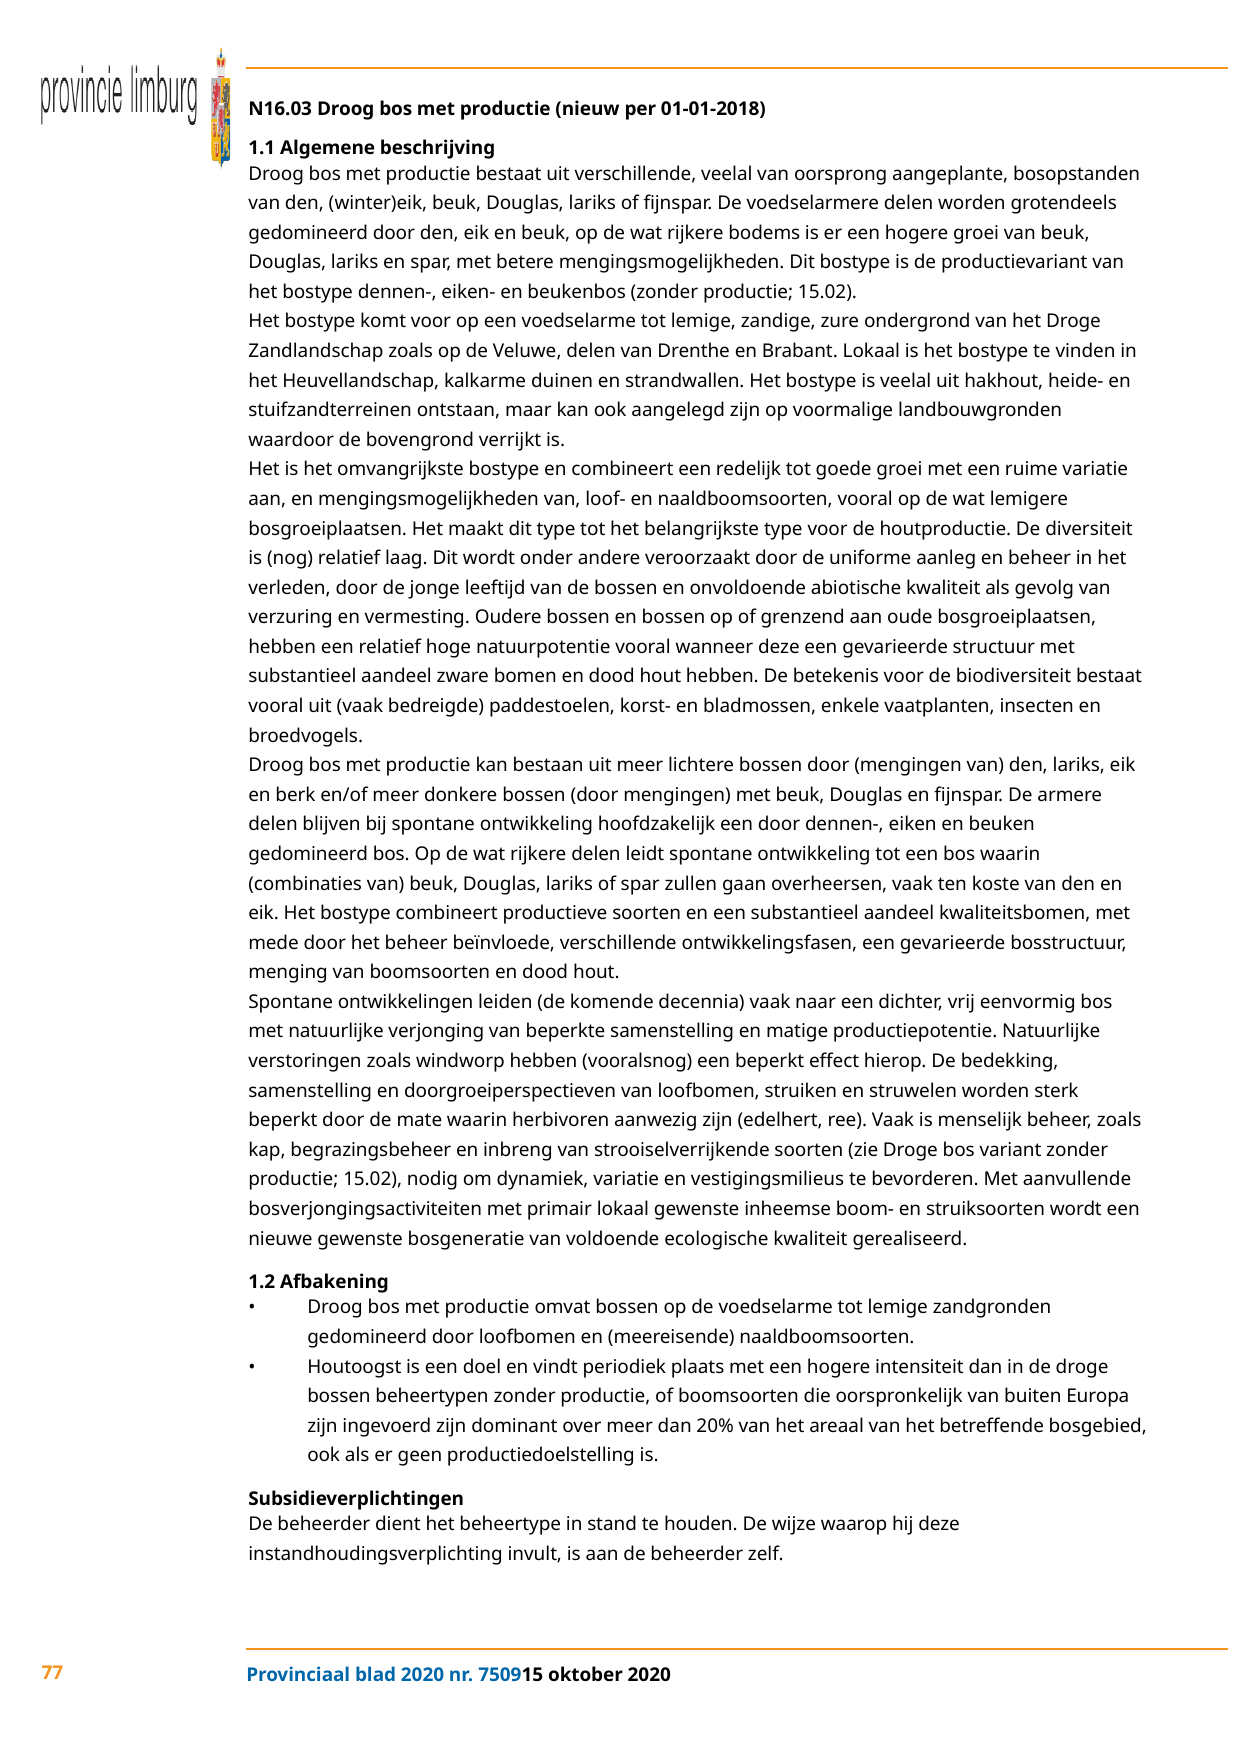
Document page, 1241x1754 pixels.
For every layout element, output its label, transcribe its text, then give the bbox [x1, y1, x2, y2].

text 1.1 Algemene beschrijving [248, 134, 1152, 160]
text De beheerder dient het beheertype in stand te houden. De wijze waarop hij deze instandhoudingsverplichting invult, is aan de beheerder zelf. [248, 1510, 1152, 1566]
text 1.2 Afbakening [248, 1268, 1152, 1294]
text Spontane ontwikkelingen leiden (de komende decennia) vaak naar een dichter, vrij eenvormig bos met natuurlijke verjonging van beperkte samenstelling en matige productiepotentie. Natuurlijke verstoringen zoals windworp hebben (vooralsnog) een beperkt effect hierop. De bedekking, samenstelling en doorgroeiperspectieven van loofbomen, struiken en struwelen worden sterk beperkt door de mate waarin herbivoren aanwezig zijn (edelhert, ree). Vaak is menselijk beheer, zoals kap, begrazingsbeheer en inbreng van strooiselverrijkende soorten (zie Droge bos variant zonder productie; 15.02), nodig om dynamiek, variatie en vestigingsmilieus te bevorderen. Met aanvullende bosverjongingsactiviteiten met primair lokaal gewenste inheemse boom- en struiksoorten wordt een nieuwe gewenste bosgeneratie van voldoende ecologische kwaliteit gerealiseerd. [248, 988, 1152, 1251]
text Het is het omvangrijkste bostype en combineert een redelijk tot goede groei met een ruime variatie aan, en mengingsmogelijkheden van, loof- en naaldboomsoorten, vooral op de wat lemigere bosgroeiplaatsen. Het maakt dit type tot het belangrijkste type voor de houtproductie. De diversiteit is (nog) relatief laag. Dit wordt onder andere veroorzaakt door de uniforme aanleg en beheer in het verleden, door de jonge leeftijd van de bossen en onvoldoende abiotische kwaliteit als gevolg van verzuring en vermesting. Oudere bossen en bossen op of grenzend aan oude bosgroeiplaatsen, hebben een relatief hoge natuurpotentie vooral wanneer deze een gevarieerde structuur met substantieel aandeel zware bomen en dood hout hebben. De betekenis voor de biodiversiteit bestaat vooral uit (vaak bedreigde) paddestoelen, korst- en bladmossen, enkele vaatplanten, insecten en broedvogels. [248, 456, 1152, 748]
list Houtoogst is een doel en vindt periodiek plaats met een hogere intensiteit dan in de droge bossen beheertypen zonder productie, of boomsoorten die oorspronkelijk van buiten Europa zijn ingevoerd zijn dominant over meer dan 20% van het areaal van het betreffende bosgebied, ook als er geen productiedoelstelling is. [248, 1353, 1152, 1467]
picture [41, 47, 231, 172]
text N16.03 Droog bos met productie (nieuw per 01-01-2018) [248, 95, 1152, 121]
text Droog bos met productie kan bestaan uit meer lichtere bossen door (mengingen van) den, lariks, eik en berk en/of meer donkere bossen (door mengingen) met beuk, Douglas en fijnspar. De armere delen blijven bij spontane ontwikkeling hoofdzakelijk een door dennen-, eiken en beuken gedomineerd bos. Op de wat rijkere delen leidt spontane ontwikkeling tot een bos waarin (combinaties van) beuk, Douglas, lariks of spar zullen gaan overheersen, vaak ten koste van den en eik. Het bostype combineert productieve soorten en een substantieel aandeel kwaliteitsbomen, met mede door het beheer beïnvloede, verschillende ontwikkelingsfasen, een gevarieerde bosstructuur, menging van boomsoorten en dood hout. [248, 751, 1152, 984]
text Subsidieverplichtingen [248, 1485, 1152, 1510]
text Het bostype komt voor op een voedselarme tot lemige, zandige, zure ondergrond van het Droge Zandlandschap zoals op de Veluwe, delen van Drenthe en Brabant. Lokaal is het bostype te vinden in het Heuvellandschap, kalkarme duinen en strandwallen. Het bostype is veelal uit hakhout, heide- en stuifzandterreinen ontstaan, maar kan ook aangelegd zijn op voormalige landbouwgronden waardoor de bovengrond verrijkt is. [248, 308, 1152, 452]
text Droog bos met productie bestaat uit verschillende, veelal van oorsprong aangeplante, bosopstanden van den, (winter)eik, beuk, Douglas, lariks of fijnspar. De voedselarmere delen worden grotendeels gedomineerd door den, eik en beuk, op de wat rijkere bodems is er een hogere groei van beuk, Douglas, lariks en spar, met betere mengingsmogelijkheden. Dit bostype is de productievariant van het bostype dennen-, eiken- en beukenbos (zonder productie; 15.02). [248, 160, 1152, 304]
list Droog bos met productie omvat bossen op de voedselarme tot lemige zandgronden gedomineerd door loofbomen en (meereisende) naaldboomsoorten. [248, 1294, 1152, 1349]
